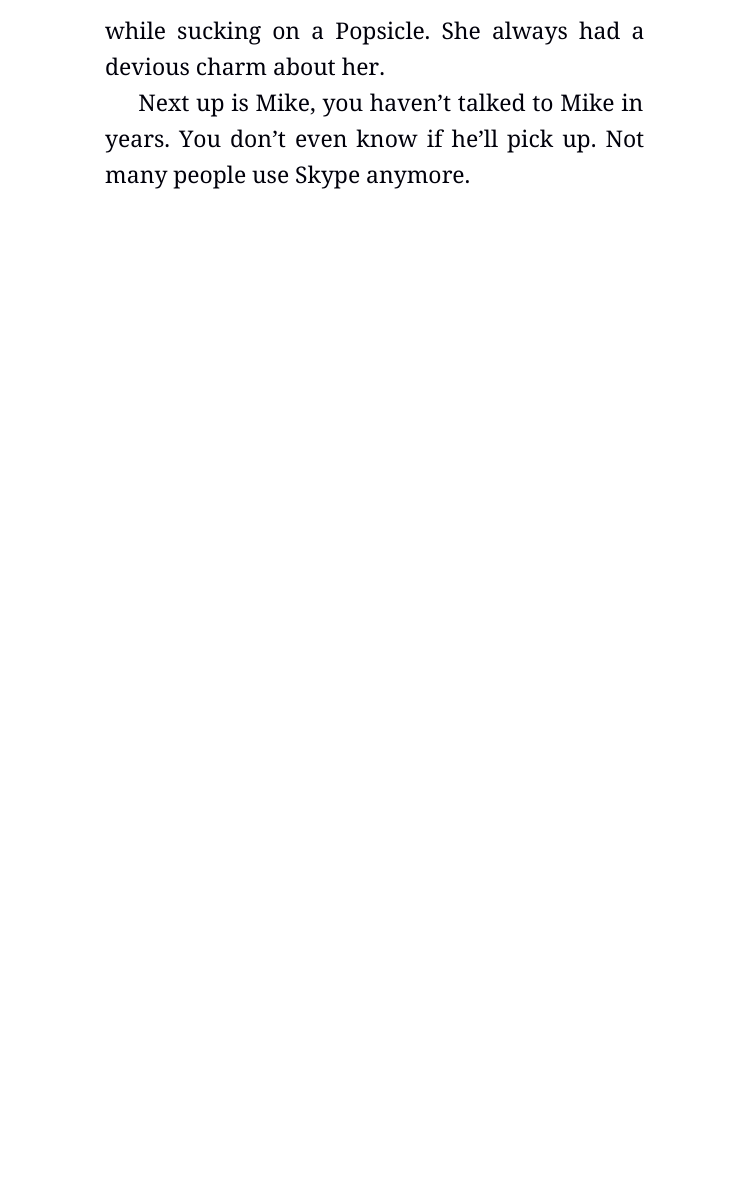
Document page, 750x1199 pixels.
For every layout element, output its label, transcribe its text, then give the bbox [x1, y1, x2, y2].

text Next up is Mike, you haven’t talked to Mike in years. You don’t even know if he’ll pick up. Not many people use Skype anymore. [105, 87, 645, 190]
text while sucking on a Popsicle. She always had a devious charm about her. [105, 15, 645, 82]
